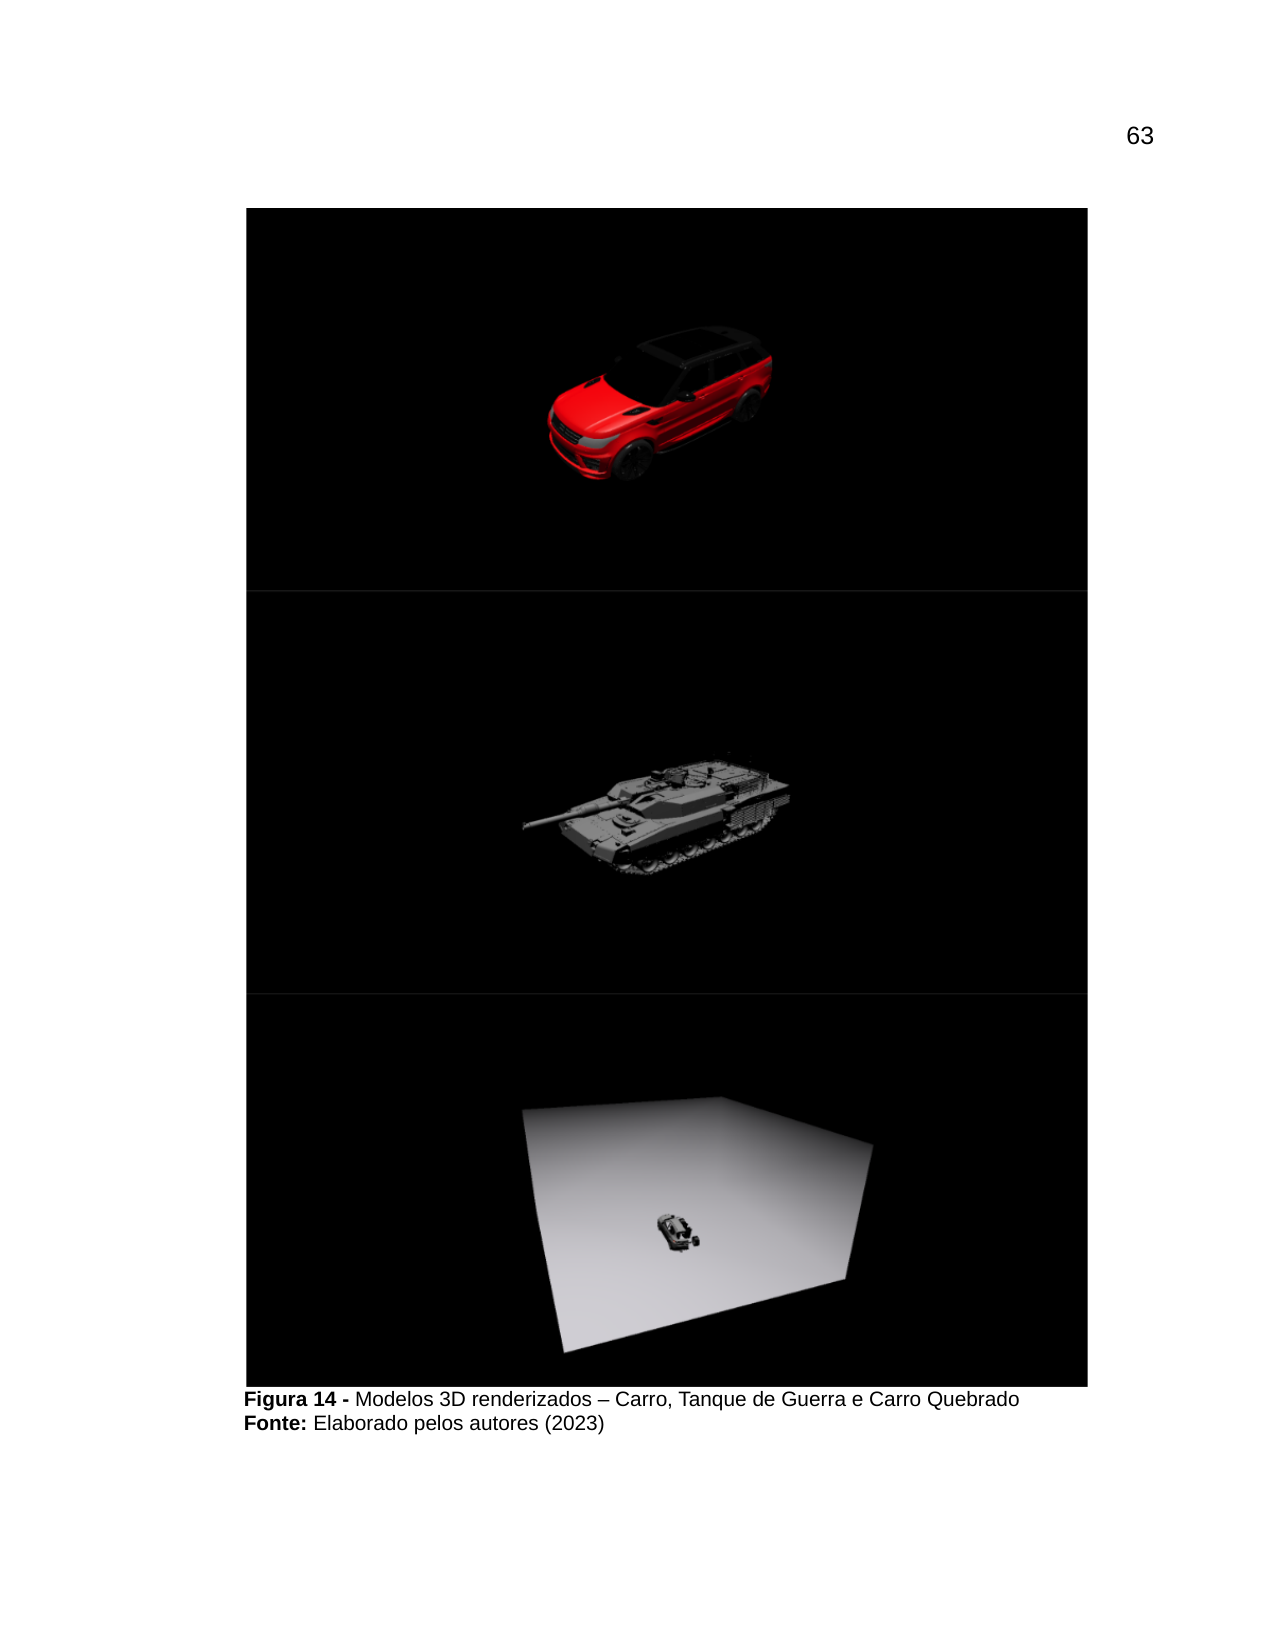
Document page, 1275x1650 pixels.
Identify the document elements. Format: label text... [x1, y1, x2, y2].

picture [246, 208, 1088, 1387]
text Figura 14 - Modelos 3D renderizados – Carro, Tanque de Guerra e Carro Quebrado [180, 209, 1154, 1410]
text Fonte: Elaborado pelos autores (2023) [180, 1410, 1154, 1434]
